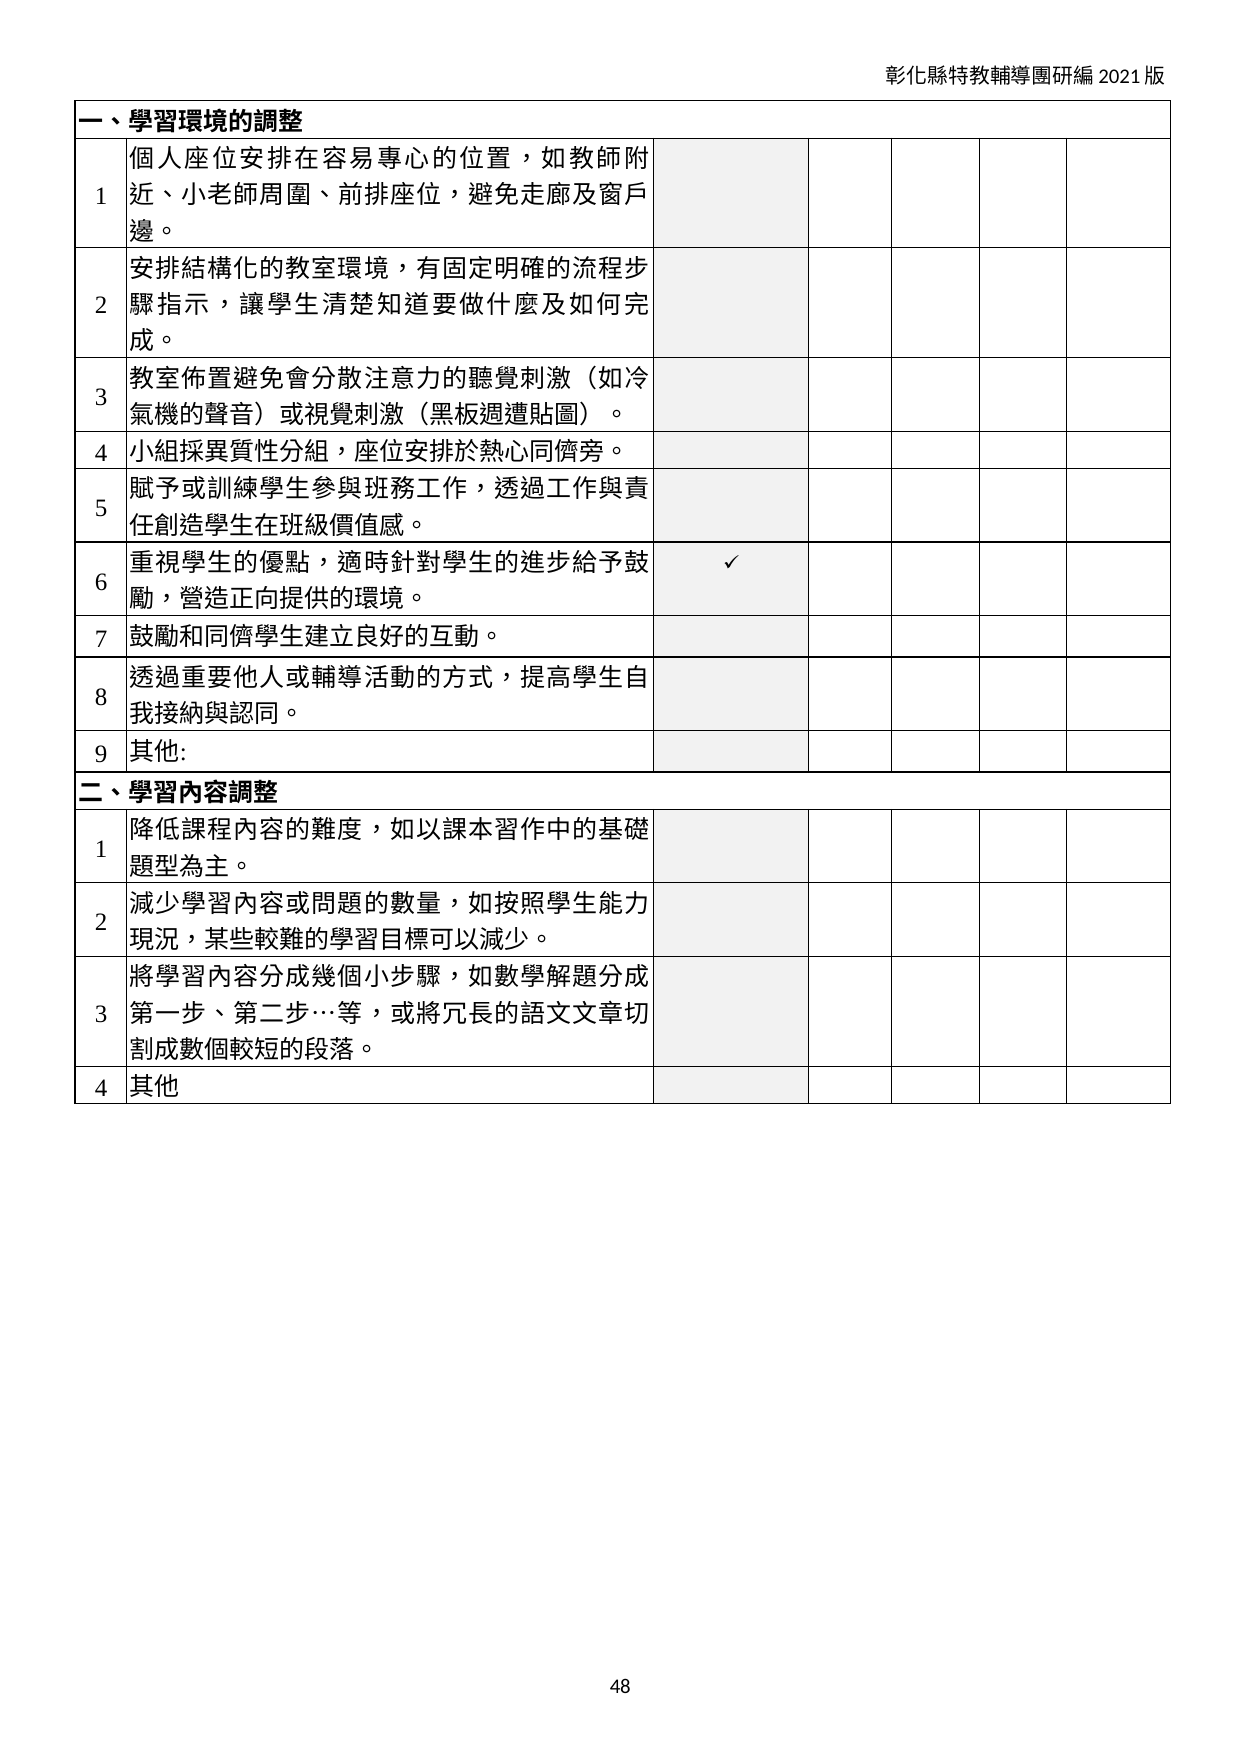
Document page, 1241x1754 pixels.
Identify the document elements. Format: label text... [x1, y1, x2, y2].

table_cell [892, 469, 979, 541]
table_cell 3 [76, 957, 126, 1066]
table_cell 4 [76, 1067, 126, 1103]
table_cell [809, 432, 891, 468]
table_cell 減少學習內容或問題的數量，如按照學生能力現況，某些較難的學習目標可以減少。 [127, 883, 653, 956]
table_cell [980, 731, 1066, 771]
table_cell 重視學生的優點，適時針對學生的進步給予鼓勵，營造正向提供的環境。 [127, 543, 653, 615]
table_cell [1067, 248, 1170, 357]
table_cell [809, 358, 891, 431]
table_cell [809, 248, 891, 357]
table_cell [809, 957, 891, 1066]
table_cell [1067, 139, 1170, 247]
table_cell [980, 616, 1066, 656]
table_cell 教室佈置避免會分散注意力的聽覺刺激（如冷氣機的聲音）或視覺刺激（黑板週遭貼圖）。 [127, 358, 653, 431]
table_cell 將學習內容分成幾個小步驟，如數學解題分成第一步、第二步…等，或將冗長的語文文章切割成數個較短的段落。 [127, 957, 653, 1066]
table_cell [654, 957, 808, 1066]
table_cell 1 [76, 810, 126, 882]
table_cell [980, 1067, 1066, 1103]
table_cell 5 [76, 469, 126, 541]
table_cell [654, 810, 808, 882]
table_cell [980, 469, 1066, 541]
table_cell [980, 248, 1066, 357]
table_cell 降低課程內容的難度，如以課本習作中的基礎題型為主。 [127, 810, 653, 882]
table_cell 4 [76, 432, 126, 468]
table_cell [654, 432, 808, 468]
table_cell [1067, 358, 1170, 431]
table_cell 一、學習環境的調整 [76, 101, 1170, 137]
table_cell 其他: [127, 731, 653, 771]
table_cell [892, 543, 979, 615]
table_cell [654, 1067, 808, 1103]
table_cell 7 [76, 616, 126, 656]
table_cell 2 [76, 883, 126, 956]
table_cell [809, 658, 891, 730]
table_cell [892, 957, 979, 1066]
table_cell [1067, 731, 1170, 771]
table_cell [892, 248, 979, 357]
table_cell 二、學習內容調整 [76, 773, 1170, 809]
table_cell [1067, 469, 1170, 541]
table_cell [654, 883, 808, 956]
table_cell 小組採異質性分組，座位安排於熱心同儕旁。 [127, 432, 653, 468]
table_cell  [654, 543, 808, 615]
table_cell 9 [76, 731, 126, 771]
table_cell 3 [76, 358, 126, 431]
table_cell [809, 543, 891, 615]
table_cell [892, 883, 979, 956]
table_cell 安排結構化的教室環境，有固定明確的流程步驟指示，讓學生清楚知道要做什麼及如何完成。 [127, 248, 653, 357]
table_cell [892, 658, 979, 730]
table_cell [1067, 616, 1170, 656]
table_cell [1067, 883, 1170, 956]
table_cell [654, 731, 808, 771]
table_cell [654, 616, 808, 656]
table_cell 2 [76, 248, 126, 357]
table_cell [809, 1067, 891, 1103]
table_cell [980, 432, 1066, 468]
table_cell 鼓勵和同儕學生建立良好的互動。 [127, 616, 653, 656]
table_cell [809, 139, 891, 247]
table_cell [980, 543, 1066, 615]
table_cell 個人座位安排在容易專心的位置，如教師附近、小老師周圍、前排座位，避免走廊及窗戶邊。 [127, 139, 653, 247]
table_cell [654, 139, 808, 247]
table_cell [654, 469, 808, 541]
table_cell 賦予或訓練學生參與班務工作，透過工作與責任創造學生在班級價值感。 [127, 469, 653, 541]
table_cell [980, 810, 1066, 882]
table_cell [892, 810, 979, 882]
table_cell [892, 432, 979, 468]
table_cell [980, 658, 1066, 730]
table_cell [980, 883, 1066, 956]
table_cell [980, 139, 1066, 247]
table_cell [1067, 810, 1170, 882]
table_cell 其他 [127, 1067, 653, 1103]
table_cell [892, 1067, 979, 1103]
table_cell [980, 957, 1066, 1066]
table_cell [892, 358, 979, 431]
table_cell 8 [76, 658, 126, 730]
table_cell [1067, 957, 1170, 1066]
table_cell [809, 469, 891, 541]
table_cell [892, 139, 979, 247]
table_cell 1 [76, 139, 126, 247]
table_cell [809, 731, 891, 771]
table_cell [980, 358, 1066, 431]
table_cell [654, 358, 808, 431]
table_cell [809, 810, 891, 882]
table_cell [892, 616, 979, 656]
table_cell [809, 883, 891, 956]
table_cell 6 [76, 543, 126, 615]
table_cell [1067, 658, 1170, 730]
table_cell [1067, 543, 1170, 615]
table_cell [1067, 432, 1170, 468]
table_cell [654, 248, 808, 357]
table_cell [654, 658, 808, 730]
table_cell [1067, 1067, 1170, 1103]
table_cell [892, 731, 979, 771]
table_cell [809, 616, 891, 656]
table_cell 透過重要他人或輔導活動的方式，提高學生自我接納與認同。 [127, 658, 653, 730]
